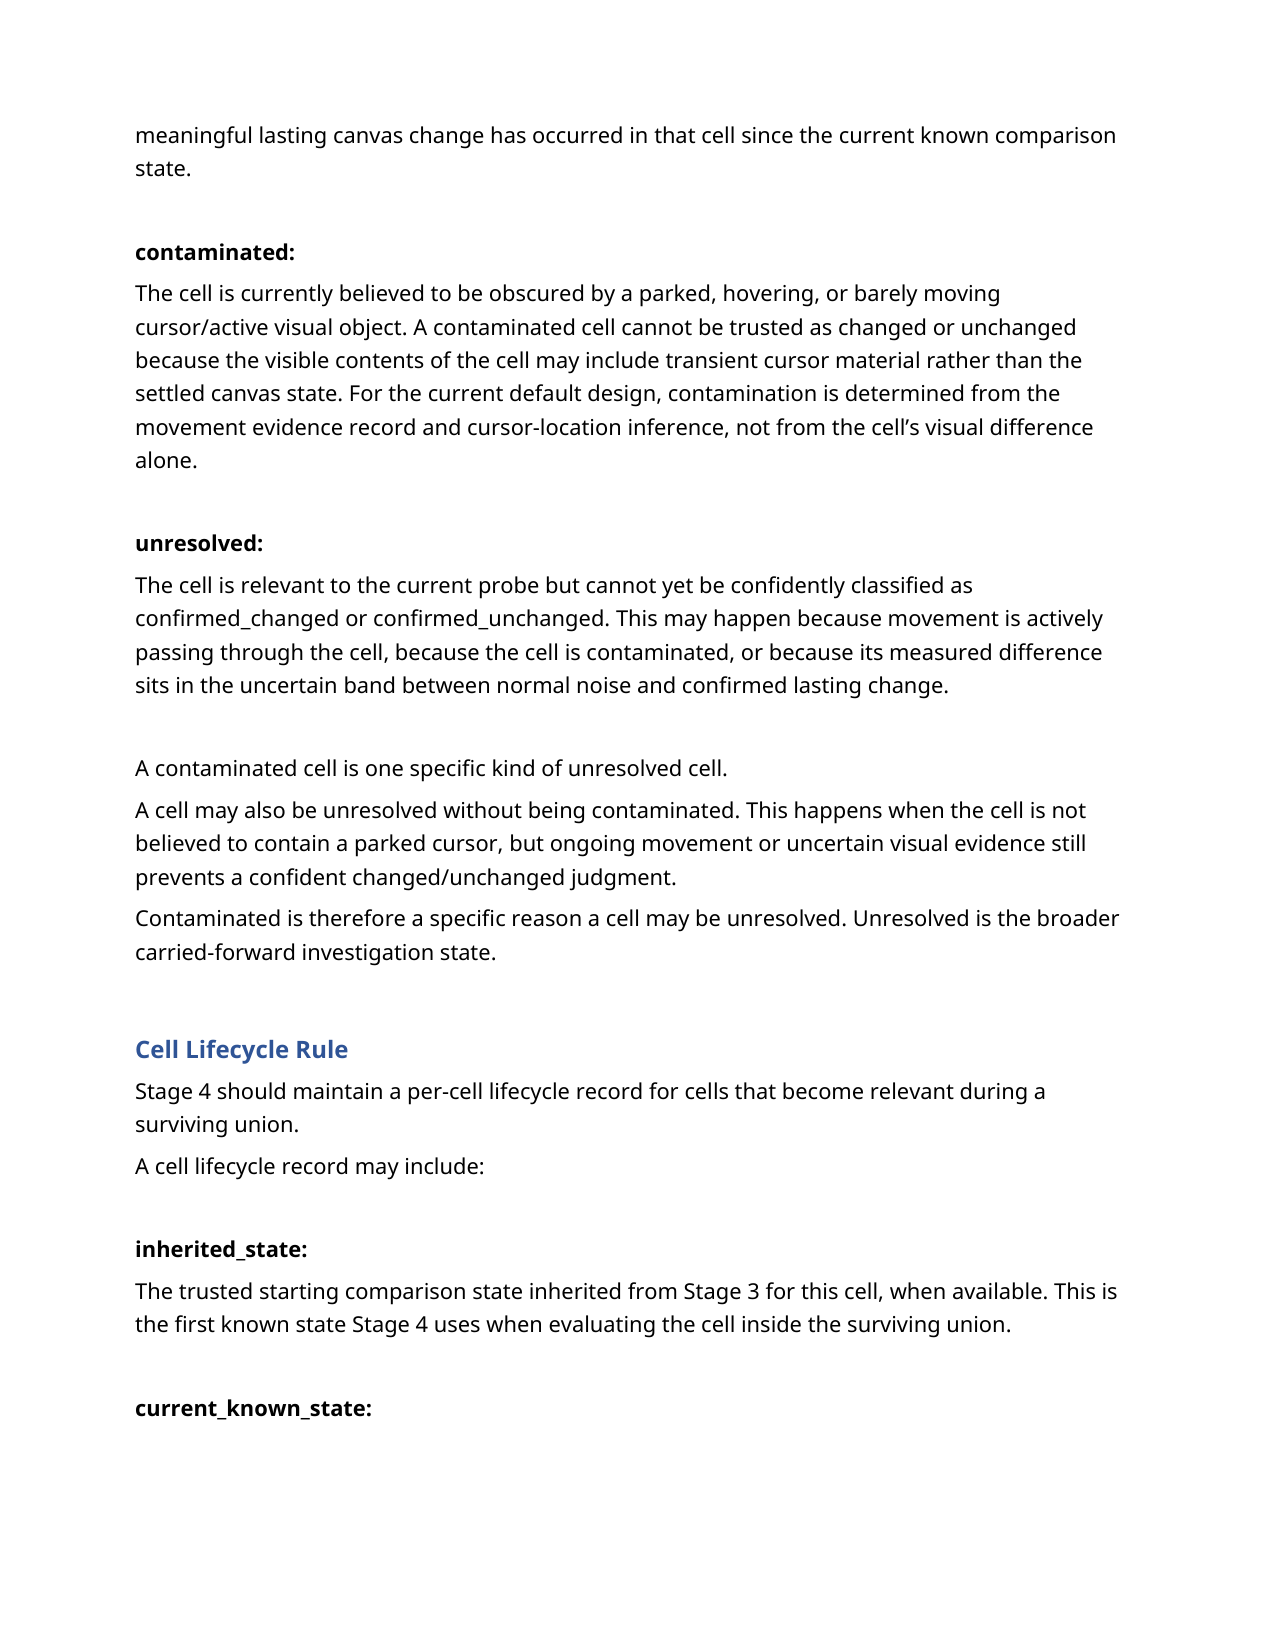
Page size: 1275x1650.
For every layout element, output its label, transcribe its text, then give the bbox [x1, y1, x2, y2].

text Stage 4 should maintain a per-cell lifecycle record for cells that become relevant during a surviving union. [135, 1076, 1140, 1139]
text The cell is relevant to the current probe but cannot yet be confidently classified as confirmed_changed or confirmed_unchanged. This may happen because movement is actively passing through the cell, because the cell is contaminated, or because its measured difference sits in the uncertain band between normal noise and confirmed lasting change. [135, 570, 1140, 700]
text contaminated: [135, 237, 1140, 266]
text unresolved: [135, 528, 1140, 558]
text inherited_state: [135, 1234, 1140, 1264]
text The cell is currently believed to be obscured by a parked, hovering, or barely moving cursor/active visual object. A contaminated cell cannot be trusted as changed or unchanged because the visible contents of the cell may include transient cursor material rather than the settled canvas state. For the current default design, contamination is determined from the movement evidence record and cursor-location inference, not from the cell’s visual difference alone. [135, 278, 1140, 475]
text The trusted starting comparison state inherited from Stage 3 for this cell, when available. This is the first known state Stage 4 uses when evaluating the cell inside the surviving union. [135, 1276, 1140, 1339]
text A cell lifecycle record may include: [135, 1151, 1140, 1181]
text A cell may also be unresolved without being contaminated. This happens when the cell is not believed to contain a parked cursor, but ongoing movement or uncertain visual evidence still prevents a confident changed/unchanged judgment. [135, 795, 1140, 891]
subtitle Cell Lifecycle Rule [135, 1032, 1140, 1065]
text meaningful lasting canvas change has occurred in that cell since the current known comparison state. [135, 120, 1140, 183]
text Contaminated is therefore a specific reason a cell may be unresolved. Unresolved is the broader carried-forward investigation state. [135, 903, 1140, 966]
text A contaminated cell is one specific kind of unresolved cell. [135, 753, 1140, 783]
text current_known_state: [135, 1393, 1140, 1422]
